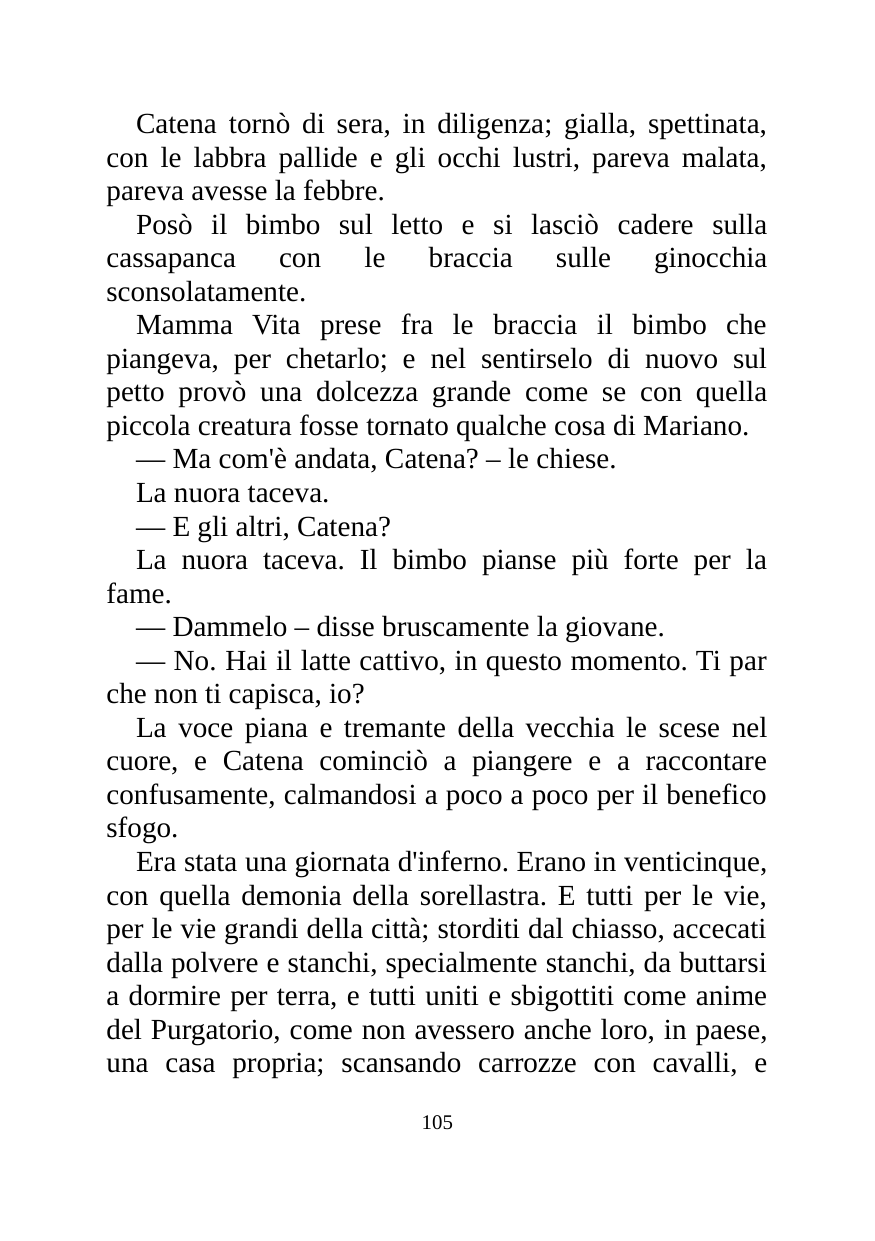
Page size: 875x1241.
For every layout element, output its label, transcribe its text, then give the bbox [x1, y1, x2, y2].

text — E gli altri, Catena? [106, 509, 768, 542]
text La voce piana e tremante della vecchia le scese nel cuore, e Catena cominciò a piangere e a raccontare confusamente, calmandosi a poco a poco per il benefico sfogo. [106, 710, 768, 844]
text Catena tornò di sera, in diligenza; gialla, spettinata, con le labbra pallide e gli occhi lustri, pareva malata, pareva avesse la febbre. [106, 106, 768, 207]
text — No. Hai il latte cattivo, in questo momento. Ti par che non ti capisca, io? [106, 643, 768, 710]
text Mamma Vita prese fra le braccia il bimbo che piangeva, per chetarlo; e nel sentirselo di nuovo sul petto provò una dolcezza grande come se con quella piccola creatura fosse tornato qualche cosa di Mariano. [106, 307, 768, 442]
text La nuora taceva. Il bimbo pianse più forte per la fame. [106, 542, 768, 609]
text Posò il bimbo sul letto e si lasciò cadere sulla cassapanca con le braccia sulle ginocchia sconsolatamente. [106, 207, 768, 307]
text — Ma com'è andata, Catena? – le chiese. [106, 442, 768, 475]
text — Dammelo – disse bruscamente la giovane. [106, 609, 768, 643]
text Era stata una giornata d'inferno. Erano in venticinque, con quella demonia della sorellastra. E tutti per le vie, per le vie grandi della città; storditi dal chiasso, accecati dalla polvere e stanchi, specialmente stanchi, da buttarsi a dormire per terra, e tutti uniti e sbigottiti come anime del Purgatorio, come non avessero anche loro, in paese, una casa propria; scansando carrozze con cavalli, e [106, 844, 768, 1079]
text La nuora taceva. [106, 475, 768, 509]
